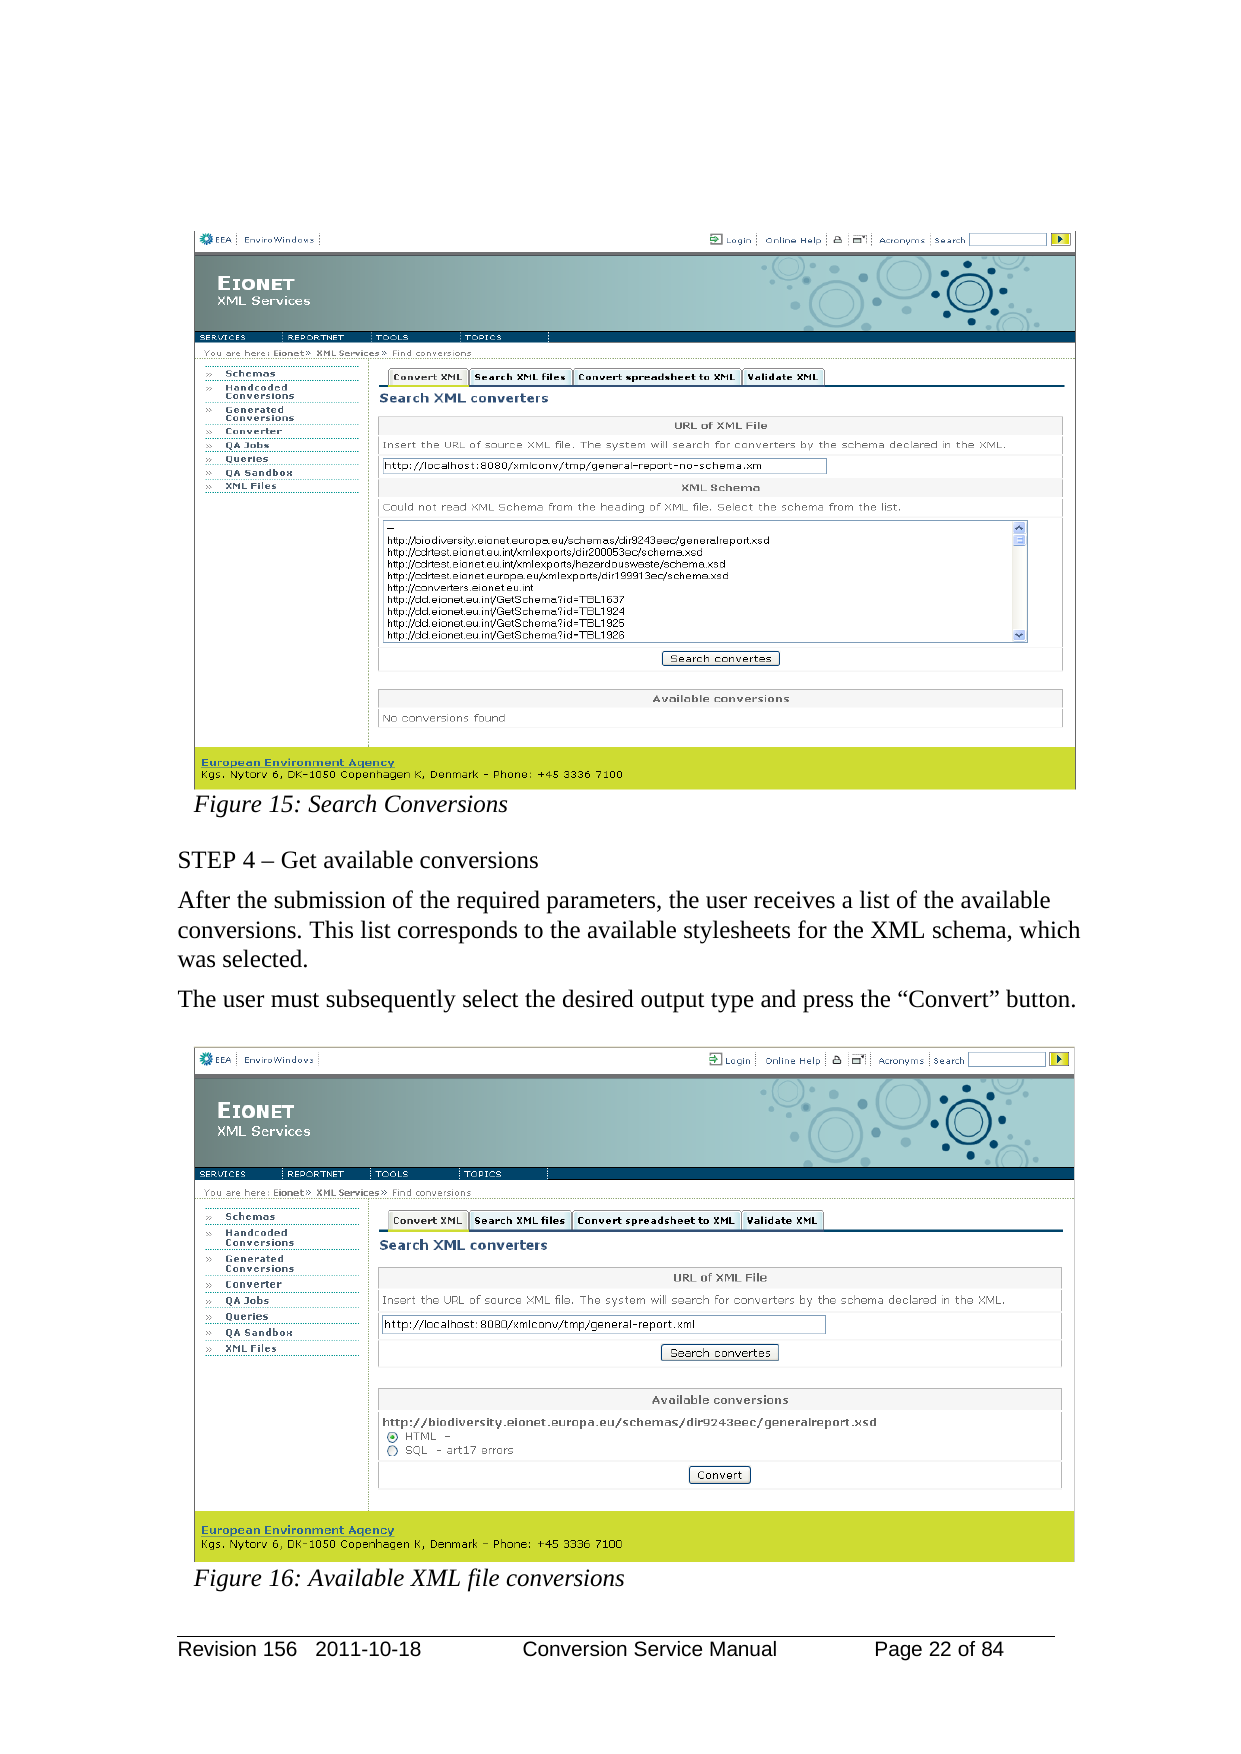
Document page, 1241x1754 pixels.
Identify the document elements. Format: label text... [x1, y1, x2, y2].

text Figure 16: Available XML file conversions [194, 1563, 1074, 1591]
text The user must subsequently select the desired output type and press the “Convert” button. [177, 984, 1092, 1013]
text STEP 4 – Get available conversions [177, 844, 1092, 874]
text Figure 15: Search Conversions [194, 790, 1077, 818]
text After the submission of the required parameters, the user receives a list of the available conversions. This list corresponds to the available stylesheets for the XML schema, which was selected. [177, 885, 1092, 973]
